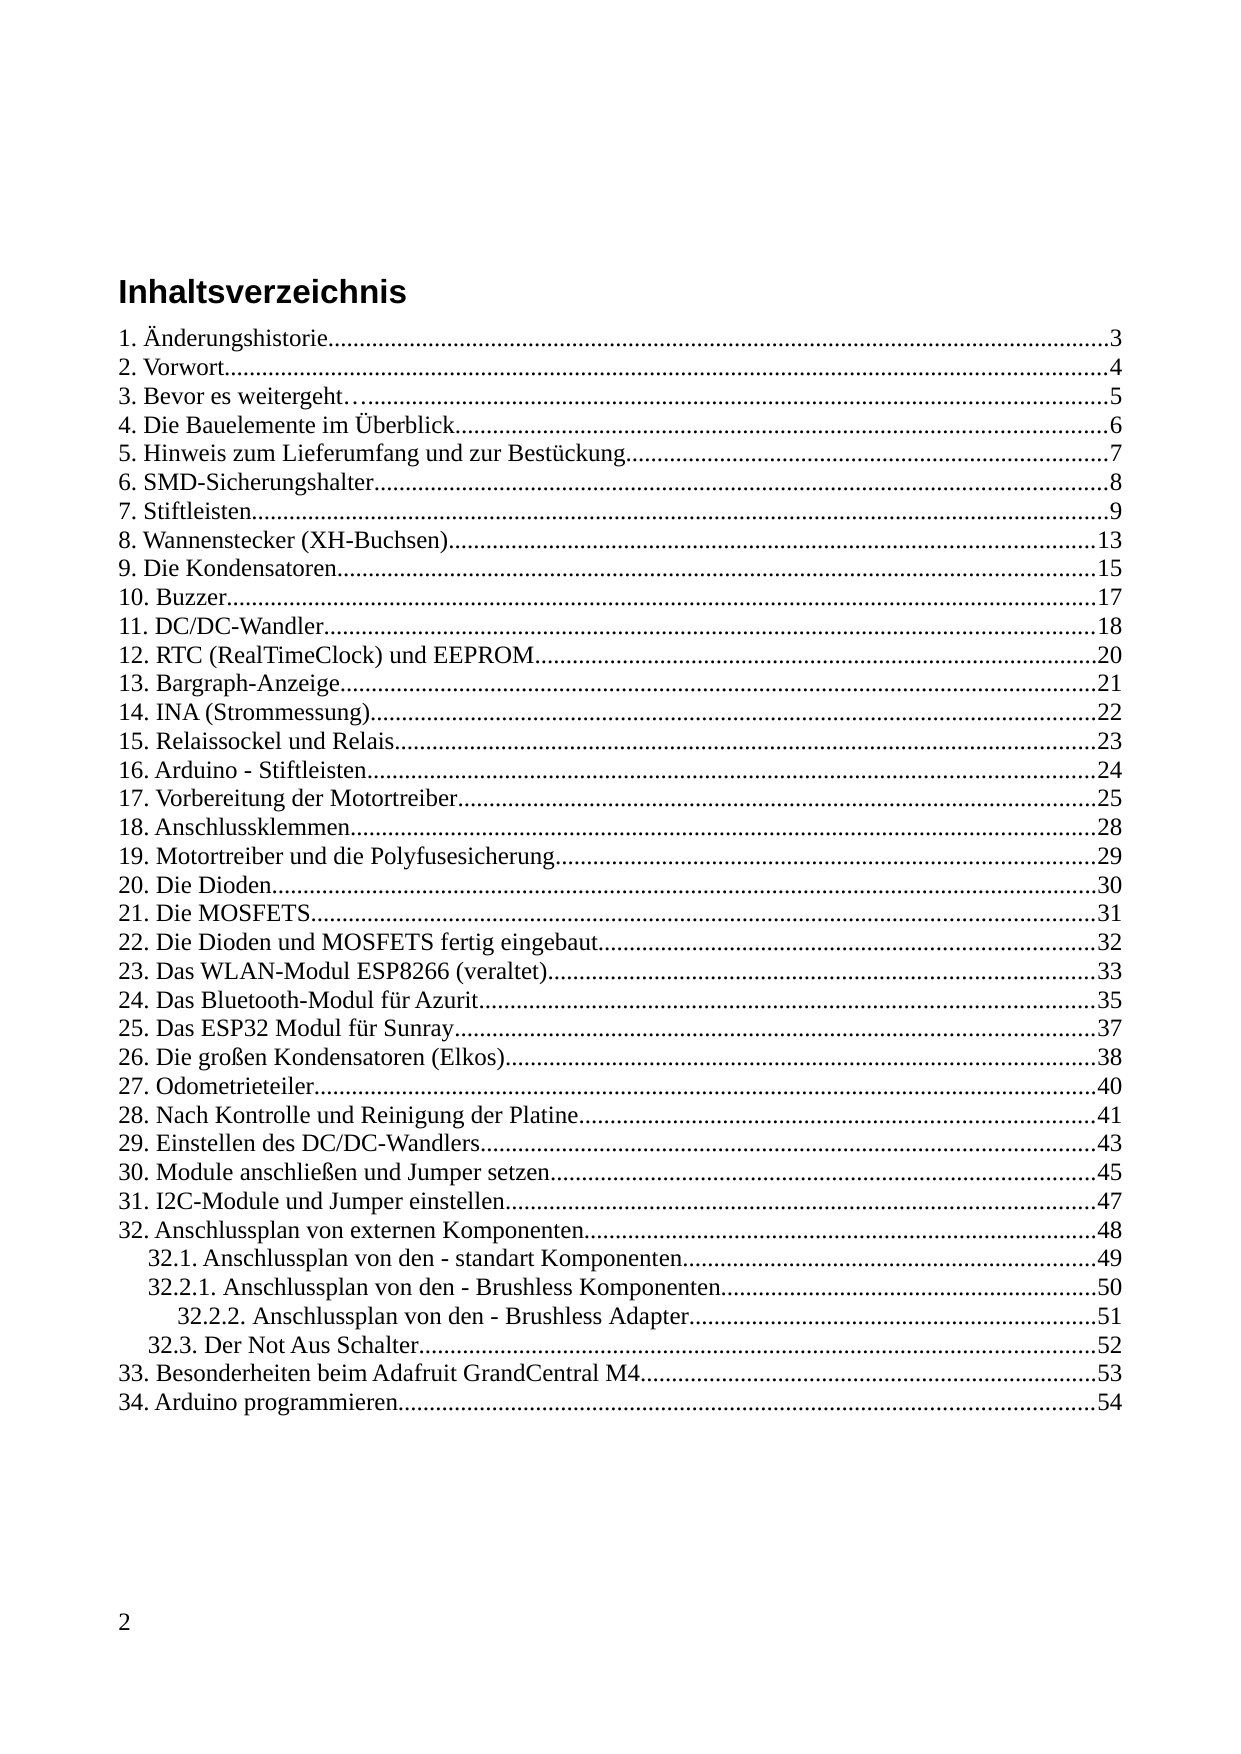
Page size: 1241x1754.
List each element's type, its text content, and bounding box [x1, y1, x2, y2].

text 16. Arduino - Stiftleisten 24 [118, 755, 1122, 783]
text 29. Einstellen des DC/DC-Wandlers 43 [118, 1128, 1122, 1157]
text 10. Buzzer 17 [118, 582, 1122, 611]
text 13. Bargraph-Anzeige 21 [118, 668, 1122, 697]
text 8. Wannenstecker (XH-Buchsen) 13 [118, 525, 1122, 553]
text 11. DC/DC-Wandler 18 [118, 611, 1122, 640]
text 15. Relaissockel und Relais 23 [118, 726, 1122, 755]
text 33. Besonderheiten beim Adafruit GrandCentral M4 53 [118, 1358, 1122, 1387]
text 32.2.2. Anschlussplan von den - Brushless Adapter 51 [177, 1301, 1122, 1330]
text 32.3. Der Not Aus Schalter 52 [148, 1330, 1122, 1358]
text 24. Das Bluetooth-Modul für Azurit 35 [118, 985, 1122, 1013]
text 25. Das ESP32 Modul für Sunray 37 [118, 1013, 1122, 1042]
subtitle Inhaltsverzeichnis [118, 272, 1122, 311]
text 26. Die großen Kondensatoren (Elkos) 38 [118, 1042, 1122, 1071]
text 27. Odometrieteiler 40 [118, 1071, 1122, 1100]
text 32.1. Anschlussplan von den - standart Komponenten 49 [148, 1243, 1122, 1272]
text 12. RTC (RealTimeClock) und EEPROM 20 [118, 640, 1122, 668]
text 7. Stiftleisten 9 [118, 496, 1122, 525]
text 6. SMD-Sicherungshalter 8 [118, 467, 1122, 496]
text 5. Hinweis zum Lieferumfang und zur Bestückung 7 [118, 438, 1122, 467]
text 1. Änderungshistorie 3 [118, 323, 1122, 352]
text 3. Bevor es weitergeht…. 5 [118, 381, 1122, 410]
text 32. Anschlussplan von externen Komponenten 48 [118, 1215, 1122, 1243]
text 2. Vorwort 4 [118, 352, 1122, 381]
text 32.2.1. Anschlussplan von den - Brushless Komponenten 50 [148, 1272, 1122, 1301]
text 9. Die Kondensatoren 15 [118, 553, 1122, 582]
text 21. Die MOSFETS 31 [118, 898, 1122, 927]
text 19. Motortreiber und die Polyfusesicherung 29 [118, 841, 1122, 870]
text 30. Module anschließen und Jumper setzen 45 [118, 1157, 1122, 1186]
text 28. Nach Kontrolle und Reinigung der Platine 41 [118, 1100, 1122, 1128]
text 22. Die Dioden und MOSFETS fertig eingebaut 32 [118, 927, 1122, 956]
text 31. I2C-Module und Jumper einstellen 47 [118, 1186, 1122, 1215]
text 20. Die Dioden 30 [118, 870, 1122, 898]
text 4. Die Bauelemente im Überblick 6 [118, 410, 1122, 438]
text 17. Vorbereitung der Motortreiber 25 [118, 783, 1122, 812]
text 34. Arduino programmieren 54 [118, 1387, 1122, 1416]
text 18. Anschlussklemmen 28 [118, 812, 1122, 841]
text 14. INA (Strommessung) 22 [118, 697, 1122, 726]
text 23. Das WLAN-Modul ESP8266 (veraltet) 33 [118, 956, 1122, 985]
